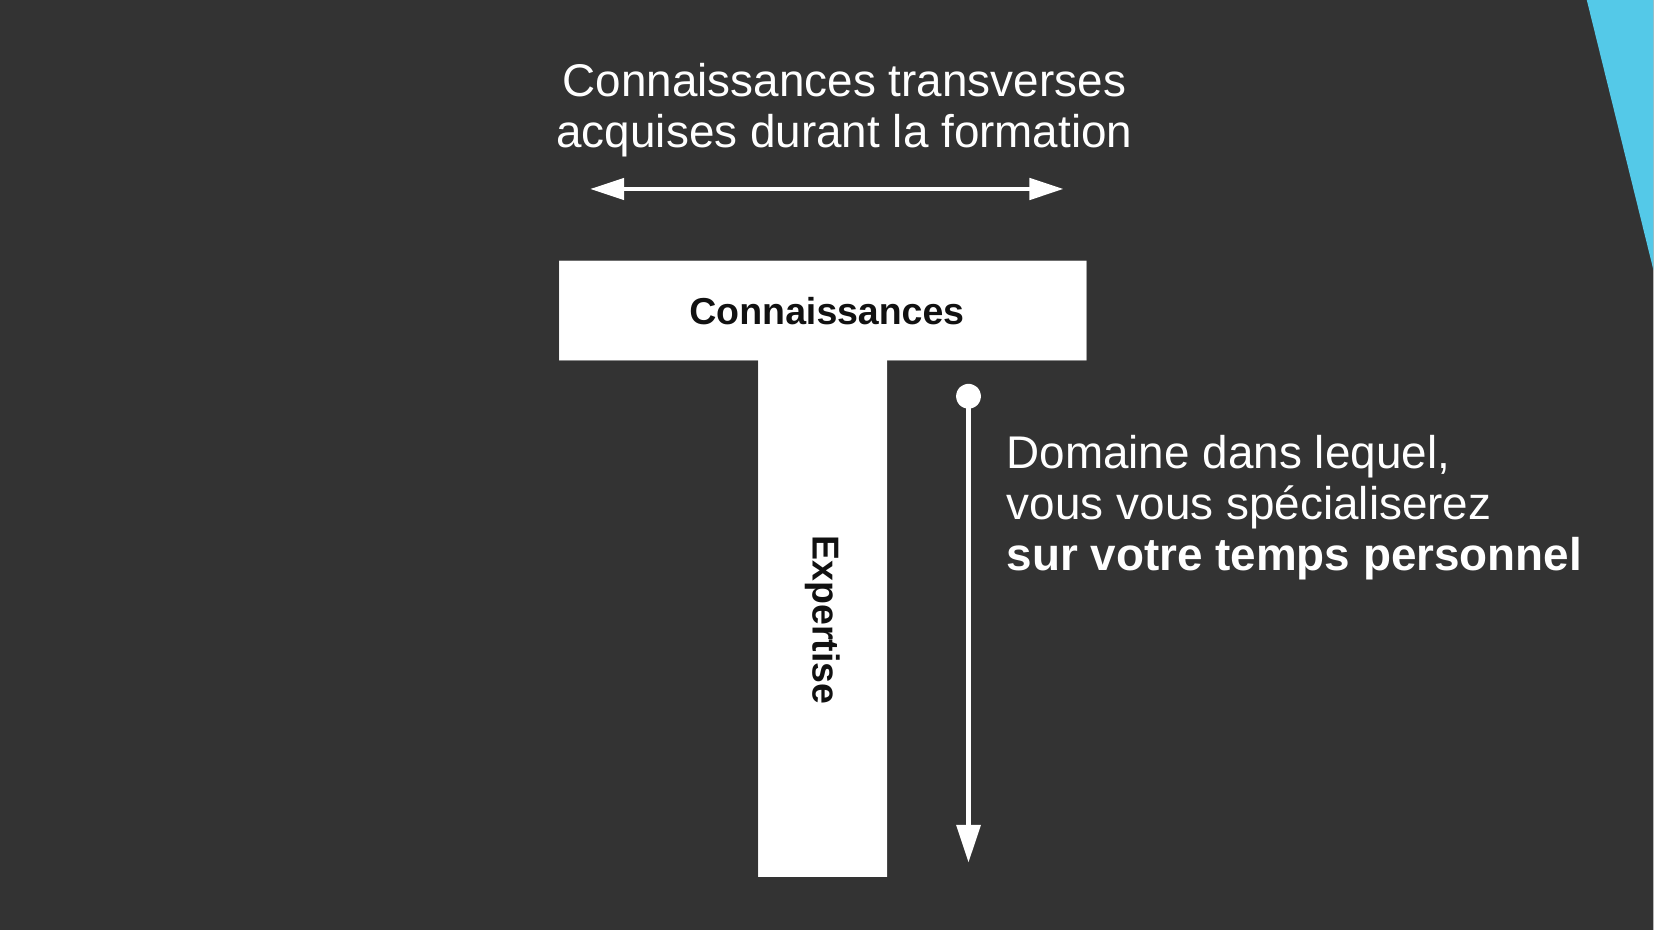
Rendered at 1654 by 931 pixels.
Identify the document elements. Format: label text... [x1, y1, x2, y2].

text_box Domaine dans lequel, vous vous spécialiserez sur votre temps personnel [992, 419, 1630, 591]
text_box T [534, 165, 1120, 931]
text_box [1586, 0, 1654, 273]
text_box Expertise [797, 472, 855, 768]
text_box Connaissances [667, 283, 987, 341]
text_box Connaissances transverses acquises durant la formation [507, 47, 1182, 165]
